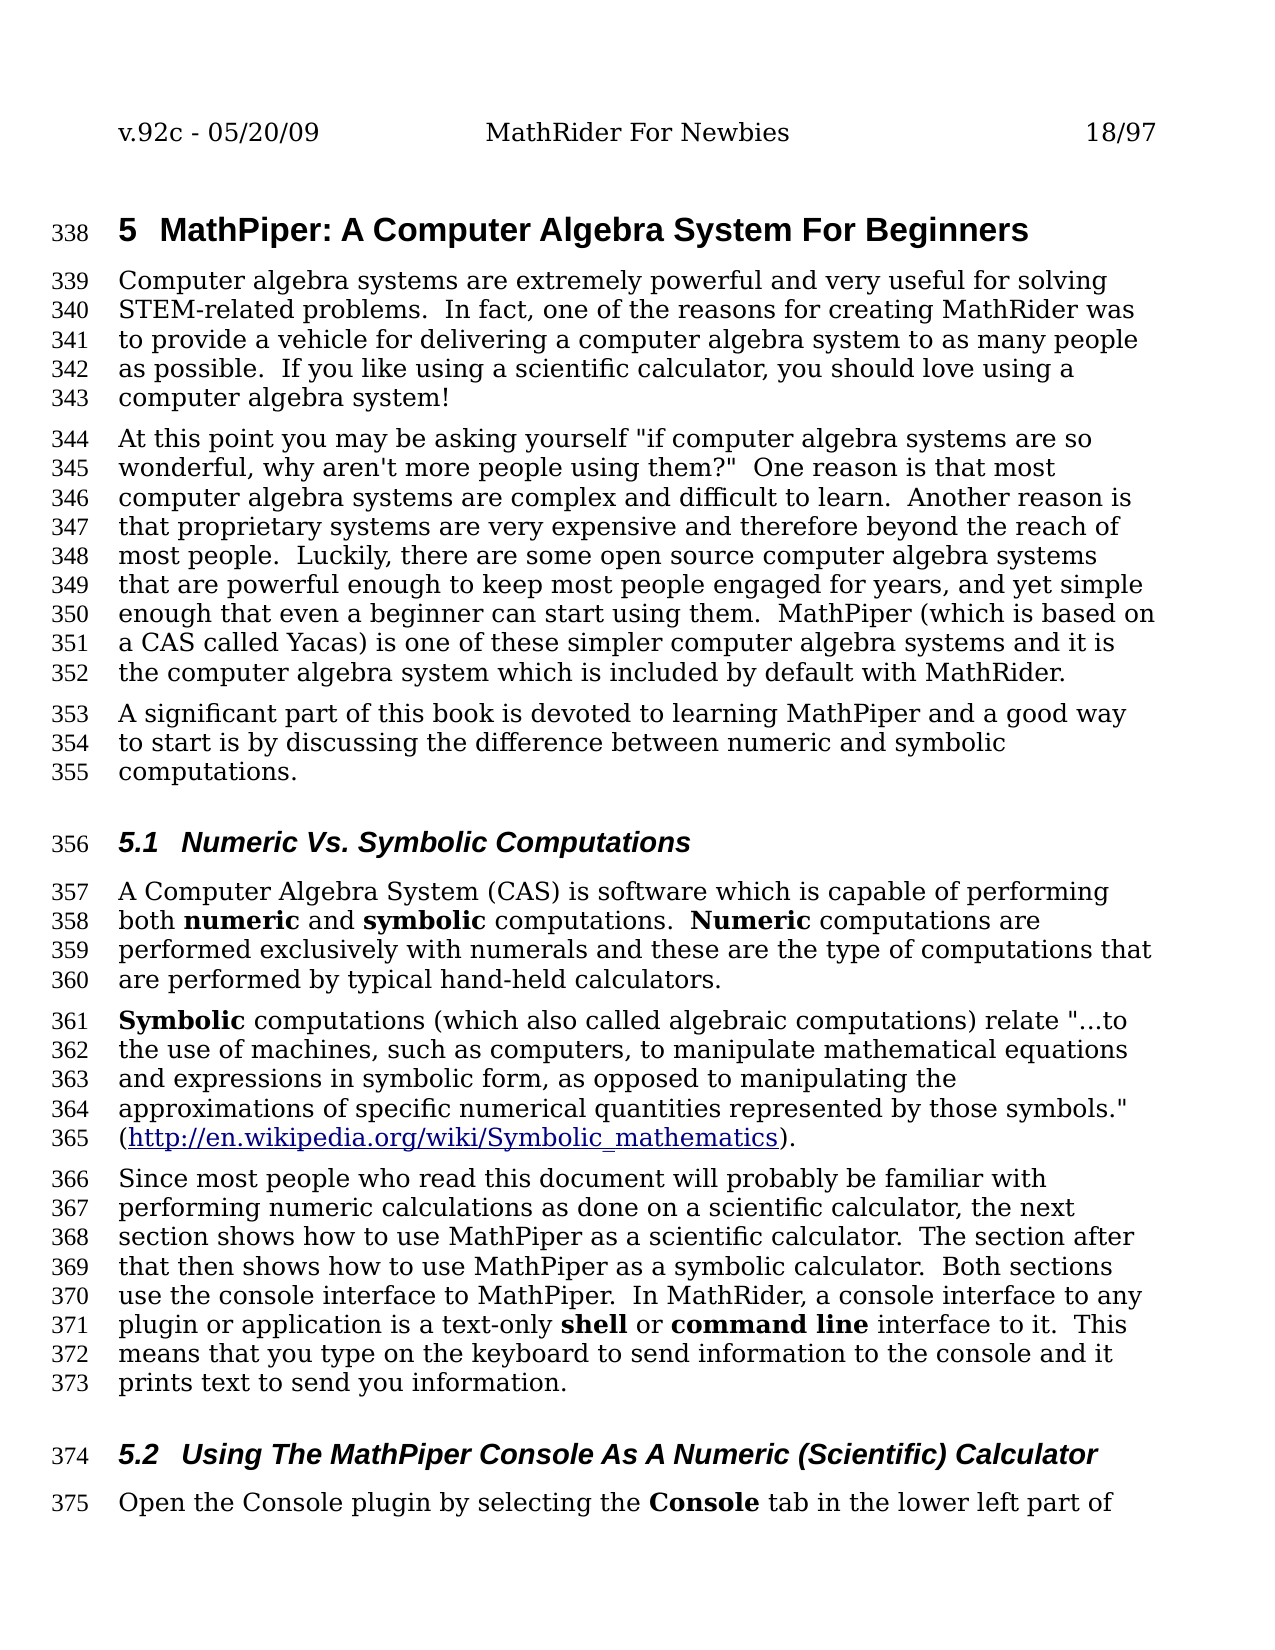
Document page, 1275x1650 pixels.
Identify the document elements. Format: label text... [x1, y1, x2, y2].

subtitle MathPiper: A Computer Algebra System For Beginners [118, 210, 1157, 248]
text Since most people who read this document will probably be familiar with performing numeric calculations as done on a scientific calculator, the next section shows how to use MathPiper as a scientific calculator. The section after that then shows how to use MathPiper as a symbolic calculator. Both sections use the console interface to MathPiper. In MathRider, a console interface to any plugin or application is a text-only shell or command line interface to it. This means that you type on the keyboard to send information to the console and it prints text to send you information. [118, 1164, 1157, 1398]
text At this point you may be asking yourself "if computer algebra systems are so wonderful, why aren't more people using them?" One reason is that most computer algebra systems are complex and difficult to learn. Another reason is that proprietary systems are very expensive and therefore beyond the reach of most people. Luckily, there are some open source computer algebra systems that are powerful enough to keep most people engaged for years, and yet simple enough that even a beginner can start using them. MathPiper (which is based on a CAS called Yacas) is one of these simpler computer algebra systems and it is the computer algebra system which is included by default with MathRider. [118, 424, 1157, 687]
text A significant part of this book is devoted to learning MathPiper and a good way to start is by discussing the difference between numeric and symbolic computations. [118, 699, 1157, 786]
text A Computer Algebra System (CAS) is software which is capable of performing both numeric and symbolic computations. Numeric computations are performed exclusively with numerals and these are the type of computations that are performed by typical hand-held calculators. [118, 877, 1157, 994]
text Open the Console plugin by selecting the Console tab in the lower left part of [118, 1488, 1157, 1518]
text Symbolic computations (which also called algebraic computations) relate "...to the use of machines, such as computers, to manipulate mathematical equations and expressions in symbolic form, as opposed to manipulating the approximations of specific numerical quantities represented by those symbols." (http://en.wikipedia.org/wiki/Symbolic_mathematics). [118, 1006, 1157, 1152]
subtitle Using The MathPiper Console As A Numeric (Scientific) Calculator [118, 1437, 1157, 1470]
text Computer algebra systems are extremely powerful and very useful for solving STEM-related problems. In fact, one of the reasons for creating MathRider was to provide a vehicle for delivering a computer algebra system to as many people as possible. If you like using a scientific calculator, you should love using a computer algebra system! [118, 266, 1157, 412]
subtitle Numeric Vs. Symbolic Computations [118, 826, 1157, 859]
